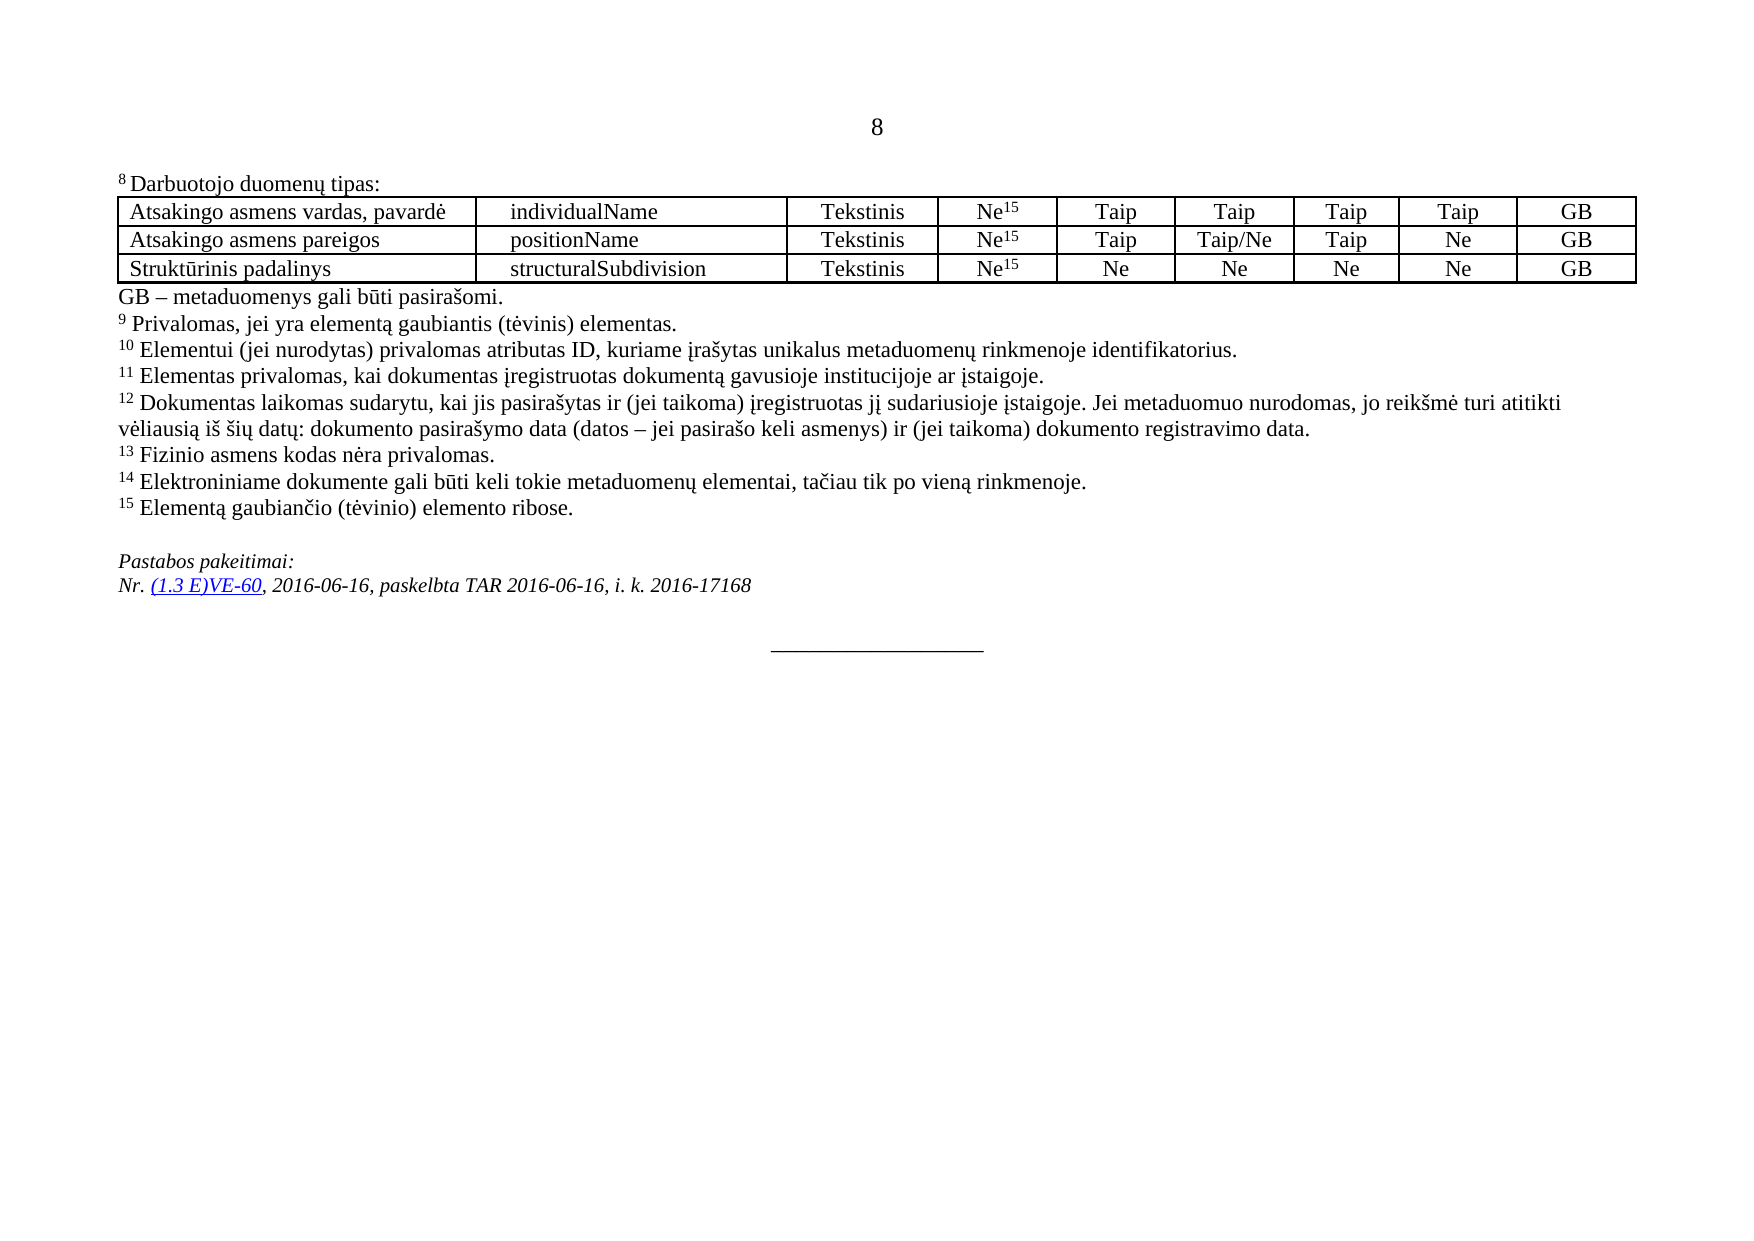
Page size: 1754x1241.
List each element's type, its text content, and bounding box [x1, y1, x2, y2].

table_header GB [1518, 198, 1635, 224]
text 14 Elektroniniame dokumente gali būti keli tokie metaduomenų elementai, tačiau tik po vieną rinkmenoje. [118, 468, 1636, 494]
table_header Taip [1295, 198, 1398, 224]
table_cell positionName [477, 227, 786, 253]
table_cell Ne [1295, 255, 1398, 281]
text 12 Dokumentas laikomas sudarytu, kai jis pasirašytas ir (jei taikoma) įregistruotas jį sudariusioje įstaigoje. Jei metaduomuo nurodomas, jo reikšmė turi atitikti vėliausią iš šių datų: dokumento pasirašymo data (datos – jei pasirašo keli asmenys) ir (jei taikoma) dokumento registravimo data. [118, 389, 1636, 442]
table_cell Tekstinis [788, 255, 937, 281]
table_cell Tekstinis [788, 227, 937, 253]
table_header Atsakingo asmens vardas, pavardė [119, 198, 475, 224]
text 8 Darbuotojo duomenų tipas: [118, 170, 1636, 196]
text 15 Elementą gaubiančio (tėvinio) elemento ribose. [118, 494, 1636, 521]
table_cell GB [1518, 227, 1635, 253]
table_cell Ne [1400, 227, 1516, 253]
table_header Taip [1058, 198, 1174, 224]
table_header Taip [1400, 198, 1516, 224]
table_cell GB [1518, 255, 1635, 281]
table_header Ne15 [939, 198, 1056, 224]
table_cell Taip [1295, 227, 1398, 253]
text 13 Fizinio asmens kodas nėra privalomas. [118, 442, 1636, 468]
table_cell Taip [1058, 227, 1174, 253]
table_cell Ne [1176, 255, 1293, 281]
text _________________ [118, 626, 1636, 655]
table_cell Ne [1400, 255, 1516, 281]
table_cell Struktūrinis padalinys [119, 255, 475, 281]
text GB – metaduomenys gali būti pasirašomi. [118, 284, 1636, 310]
text 11 Elementas privalomas, kai dokumentas įregistruotas dokumentą gavusioje institucijoje ar įstaigoje. [118, 362, 1636, 389]
table_cell Ne [1058, 255, 1174, 281]
table_cell Ne15 [939, 227, 1056, 253]
text 9 Privalomas, jei yra elementą gaubiantis (tėvinis) elementas. [118, 310, 1636, 336]
table_cell Taip/Ne [1176, 227, 1293, 253]
text Pastabos pakeitimai: [118, 549, 1636, 573]
text 10 Elementui (jei nurodytas) privalomas atributas ID, kuriame įrašytas unikalus metaduomenų rinkmenoje identifikatorius. [118, 336, 1636, 362]
table_cell Atsakingo asmens pareigos [119, 227, 475, 253]
table_header individualName [477, 198, 786, 224]
text Nr. (1.3 E)VE-60, 2016-06-16, paskelbta TAR 2016-06-16, i. k. 2016-17168 [118, 573, 1636, 597]
table_header Tekstinis [788, 198, 937, 224]
table_cell structuralSubdivision [477, 255, 786, 281]
table_header Taip [1176, 198, 1293, 224]
table_cell Ne15 [939, 255, 1056, 281]
